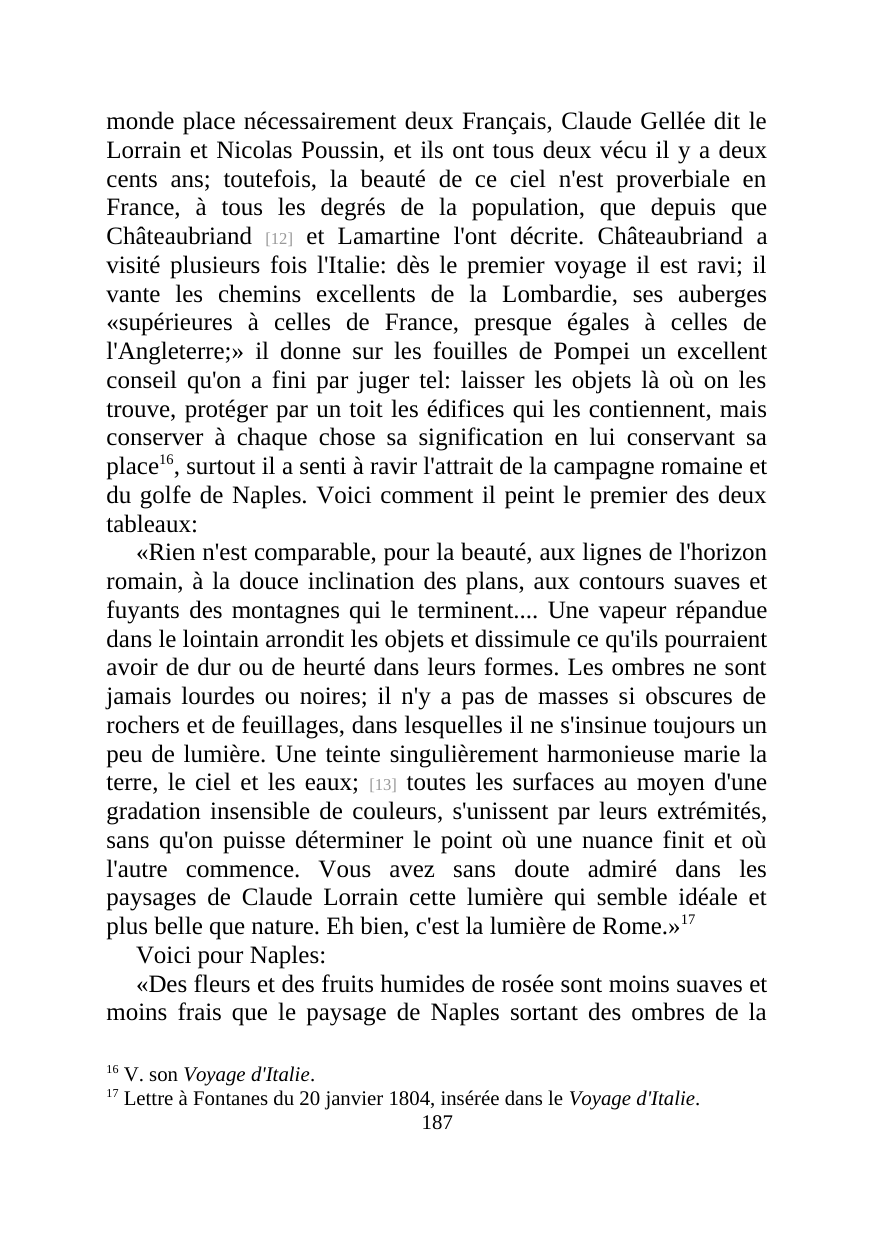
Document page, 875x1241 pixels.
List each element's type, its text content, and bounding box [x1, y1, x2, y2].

text Voici pour Naples: [106, 940, 768, 969]
text «Des fleurs et des fruits humides de rosée sont moins suaves et moins frais que le paysage de Naples sortant des ombres de la [106, 969, 768, 1026]
text monde place nécessairement deux Français, Claude Gellée dit le Lorrain et Nicolas Poussin, et ils ont tous deux vécu il y a deux cents ans; toutefois, la beauté de ce ciel n'est proverbiale en France, à tous les degrés de la population, que depuis que Châteaubriand [12] et Lamartine l'ont décrite. Châteaubriand a visité plusieurs fois l'Italie: dès le premier voyage il est ravi; il vante les chemins excellents de la Lombardie, ses auberges «supérieures à celles de France, presque égales à celles de l'Angleterre;» il donne sur les fouilles de Pompei un excellent conseil qu'on a fini par juger tel: laisser les objets là où on les trouve, protéger par un toit les édifices qui les contiennent, mais conserver à chaque chose sa signification en lui conservant sa place, surtout il a senti à ravir l'attrait de la campagne romaine et du golfe de Naples. Voici comment il peint le premier des deux tableaux: [106, 106, 768, 537]
text V. son Voyage d'Italie. [106, 1062, 768, 1086]
text Lettre à Fontanes du 20 janvier 1804, insérée dans le Voyage d'Italie. [106, 1086, 768, 1110]
text «Rien n'est comparable, pour la beauté, aux lignes de l'horizon romain, à la douce inclination des plans, aux contours suaves et fuyants des montagnes qui le terminent.... Une vapeur répandue dans le lointain arrondit les objets et dissimule ce qu'ils pourraient avoir de dur ou de heurté dans leurs formes. Les ombres ne sont jamais lourdes ou noires; il n'y a pas de masses si obscures de rochers et de feuillages, dans lesquelles il ne s'insinue toujours un peu de lumière. Une teinte singulièrement harmonieuse marie la terre, le ciel et les eaux; [13] toutes les surfaces au moyen d'une gradation insensible de couleurs, s'unissent par leurs extrémités, sans qu'on puisse déterminer le point où une nuance finit et où l'autre commence. Vous avez sans doute admiré dans les paysages de Claude Lorrain cette lumière qui semble idéale et plus belle que nature. Eh bien, c'est la lumière de Rome.» [106, 537, 768, 940]
